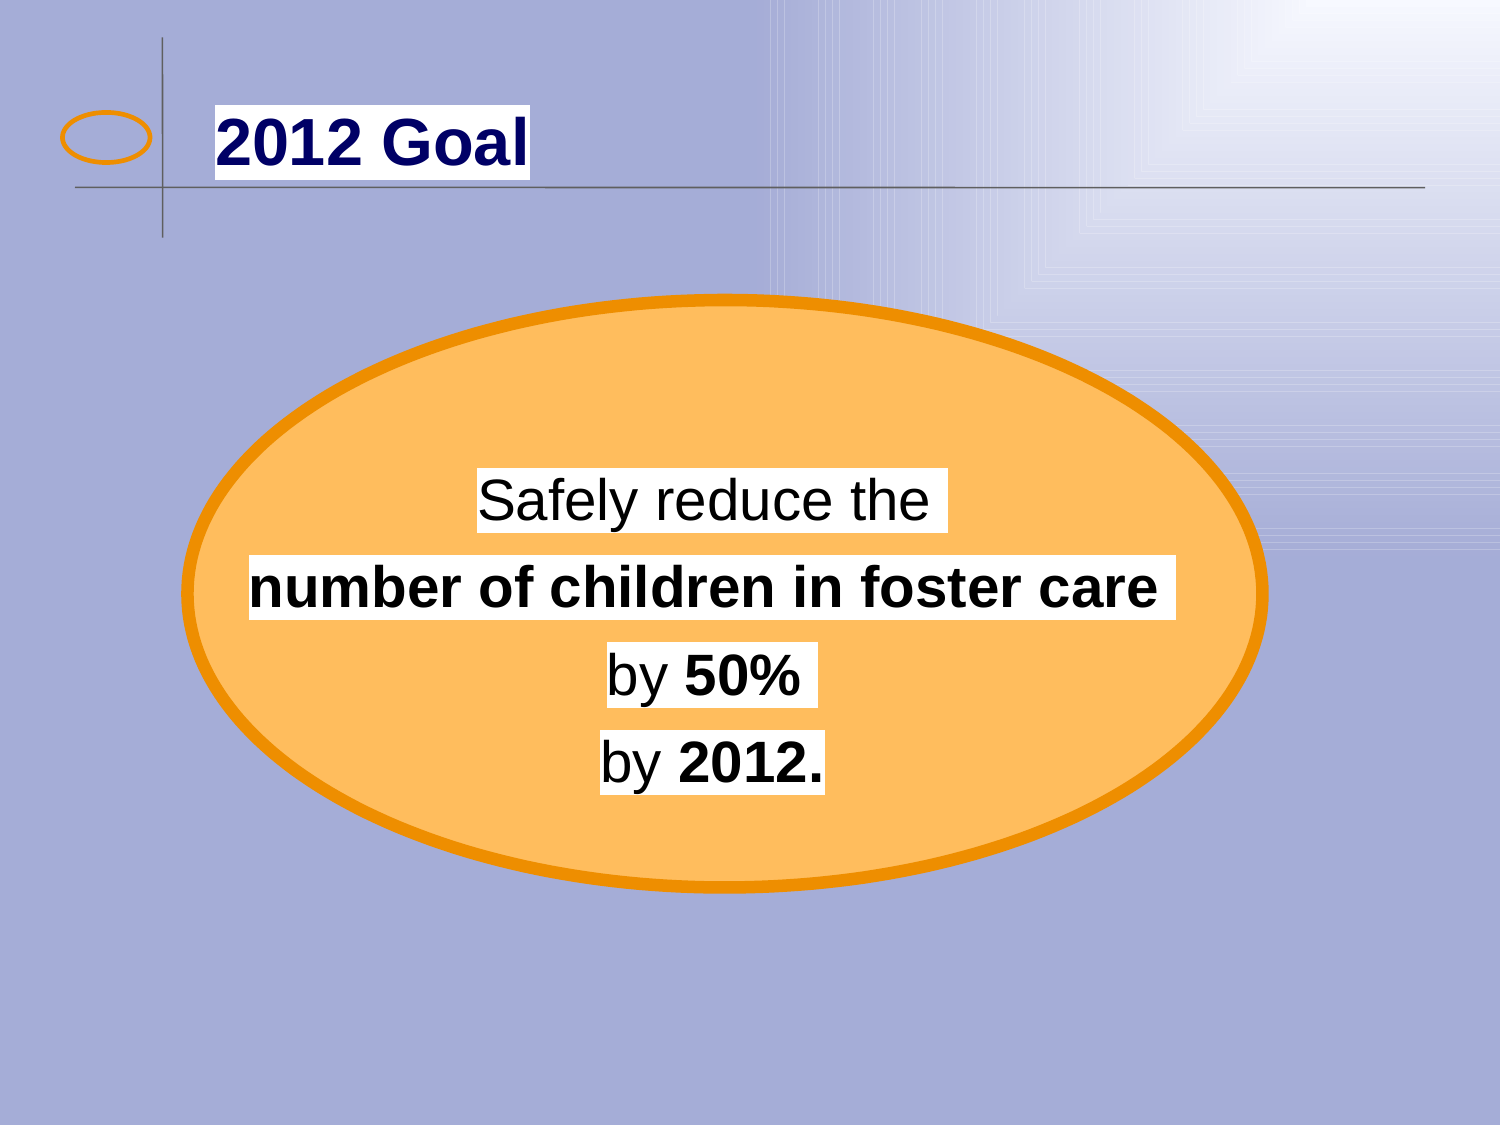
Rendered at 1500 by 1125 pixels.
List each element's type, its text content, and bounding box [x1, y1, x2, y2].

text_box [1238, 506, 1263, 682]
list Safely reduce the number of children in foster care by 50% by 2012. [187, 437, 1238, 925]
text_box [270, 299, 1180, 437]
title 2012 Goal [200, 45, 1426, 233]
